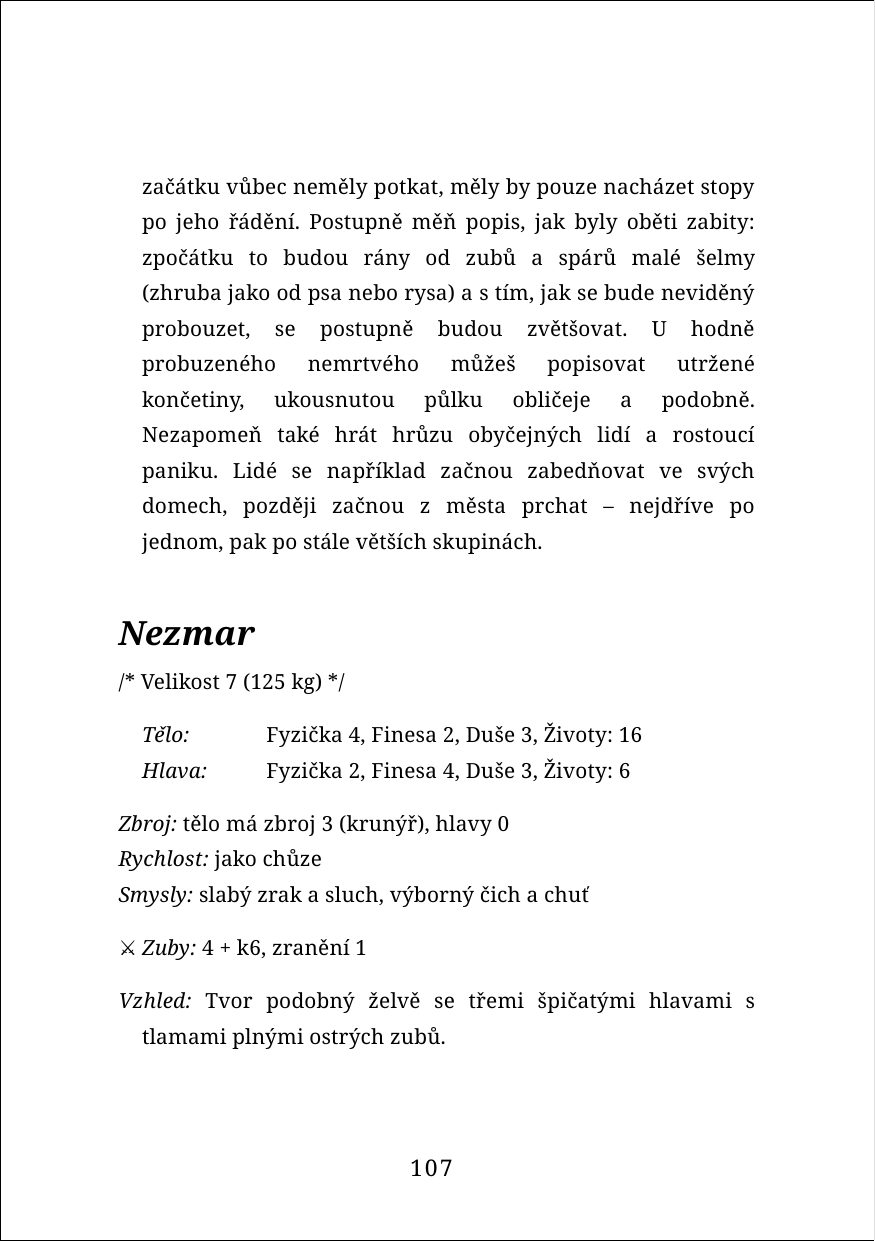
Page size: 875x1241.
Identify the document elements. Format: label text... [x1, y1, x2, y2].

text ⚔ Zuby: 4 + k6, zranění 1 [118, 933, 756, 962]
text /* Velikost 7 (125 kg) */ [118, 667, 756, 695]
subtitle Nezmar [118, 610, 756, 655]
text Smysly: slabý zrak a sluch, výborný čich a chuť [118, 880, 756, 908]
text Vzhled: Tvor podobný želvě se třemi špičatými hlavami s tlamami plnými ostrých zubů. [118, 986, 756, 1050]
text Rychlost: jako chůze [118, 844, 756, 873]
text Hlava: Fyzička 2, Finesa 4, Duše 3, Životy: 6 [142, 756, 756, 784]
text Tělo: Fyzička 4, Finesa 2, Duše 3, Životy: 16 [142, 720, 756, 749]
text začátku vůbec neměly potkat, měly by pouze nacházet stopy po jeho řádění. Postupně měň popis, jak byly oběti zabity: zpočátku to budou rány od zubů a spárů malé šelmy (zhruba jako od psa nebo rysa) a s tím, jak se bude neviděný probouzet, se postupně budou zvětšovat. U hodně probuzeného nemrtvého můžeš popisovat utržené končetiny, ukousnutou půlku obličeje a podobně. Nezapomeň také hrát hrůzu obyčejných lidí a rostoucí paniku. Lidé se například začnou zabedňovat ve svých domech, později začnou z města prchat – nejdříve po jednom, pak po stále větších skupinách. [118, 172, 756, 555]
text Zbroj: tělo má zbroj 3 (krunýř), hlavy 0 [118, 809, 756, 837]
